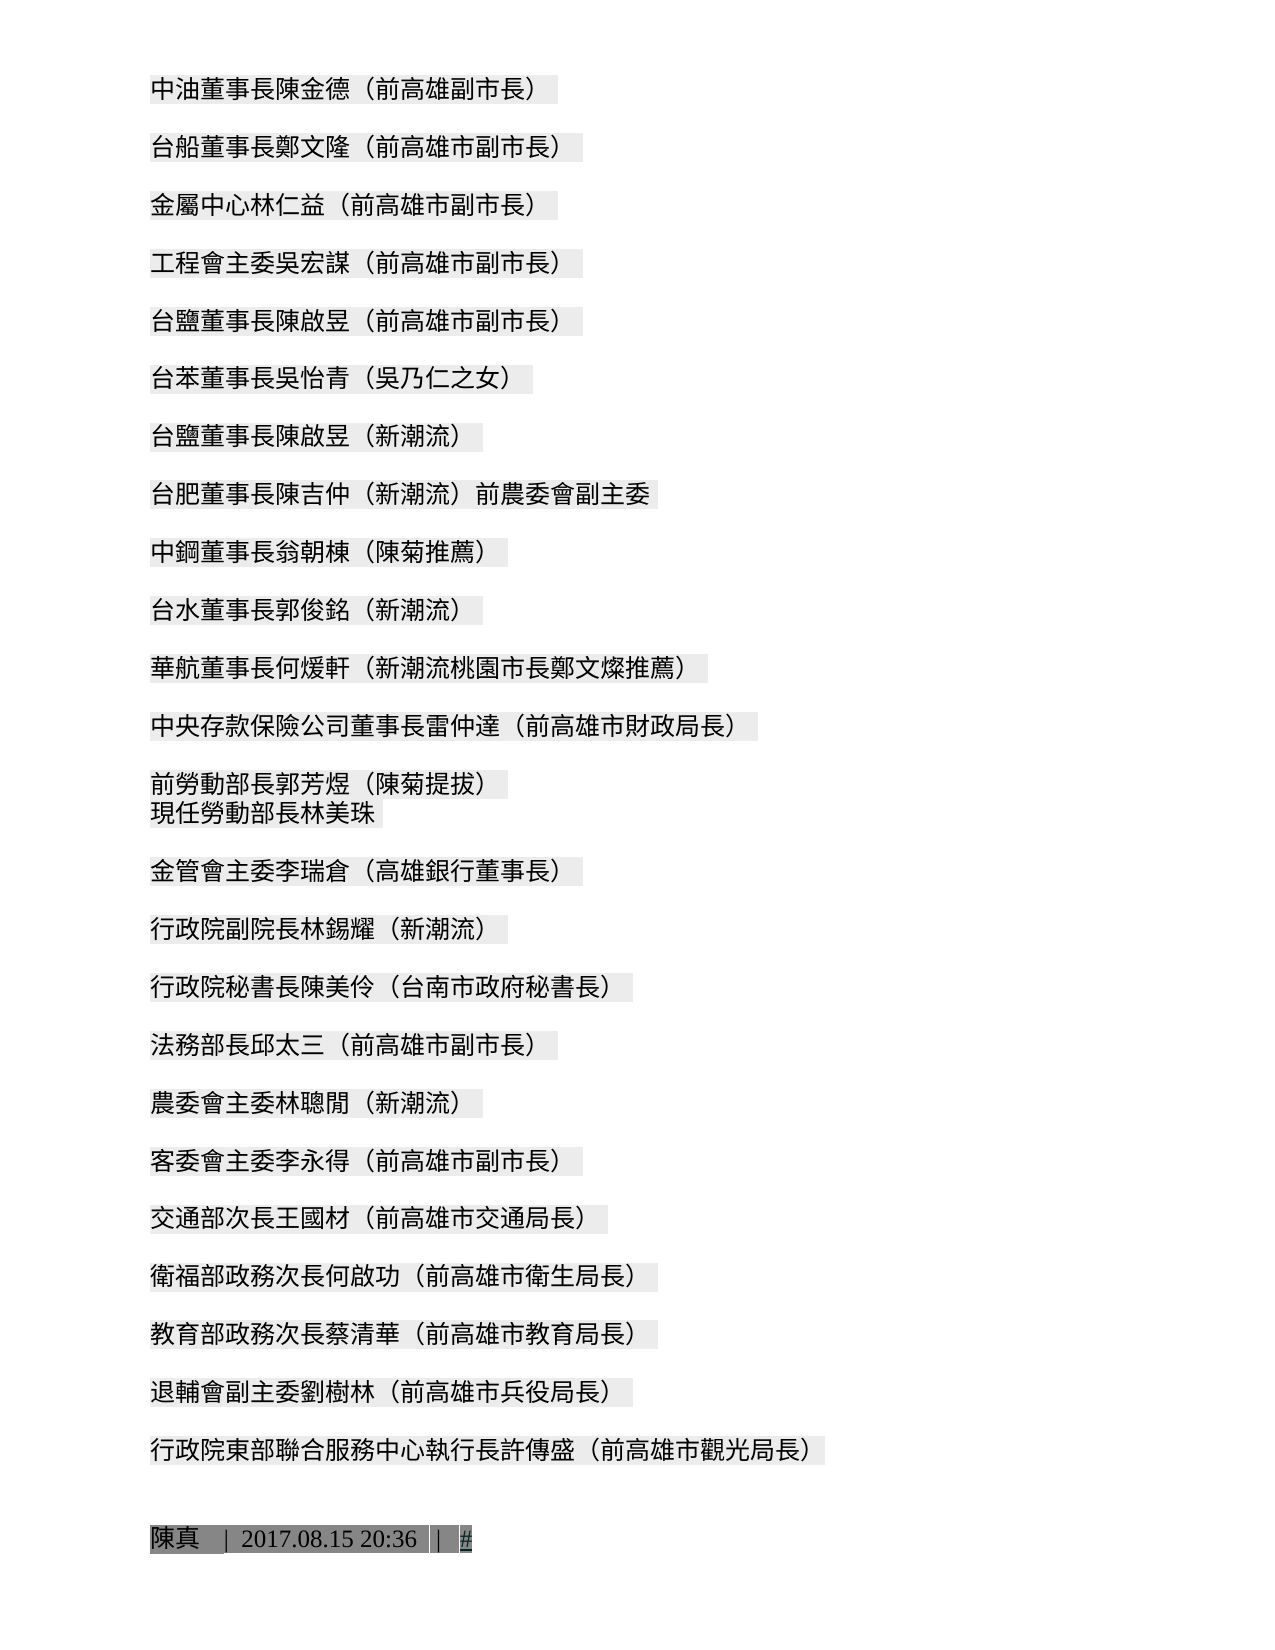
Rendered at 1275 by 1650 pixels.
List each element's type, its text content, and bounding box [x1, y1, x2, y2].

text 陳真 | 2017.08.15 20:36 | # [150, 1524, 1125, 1554]
text 中油董事長陳金德（前高雄副市長） 台船董事長鄭文隆（前高雄市副市長） 金屬中心林仁益（前高雄市副市長） 工程會主委吳宏謀（前高雄市副市長） 台鹽董事長陳啟昱（前高雄市副市長） 台苯董事長吳怡青（吳乃仁之女） 台鹽董事長陳啟昱（新潮流） 台肥董事長陳吉仲（新潮流）前農委會副主委 中鋼董事長翁朝棟（陳菊推薦） 台水董事長郭俊銘（新潮流） 華航董事長何煖軒（新潮流桃園市長鄭文燦推薦） 中央存款保險公司董事長雷仲達（前高雄市財政局長） 前勞動部長郭芳煜（陳菊提拔） 現任勞動部長林美珠 金管會主委李瑞倉（高雄銀行董事長） 行政院副院長林錫耀（新潮流） 行政院秘書長陳美伶（台南市政府秘書長） 法務部長邱太三（前高雄市副市長） 農委會主委林聰閒（新潮流） 客委會主委李永得（前高雄市副市長） 交通部次長王國材（前高雄市交通局長） 衛福部政務次長何啟功（前高雄市衛生局長） 教育部政務次長蔡清華（前高雄市教育局長） 退輔會副主委劉樹林（前高雄市兵役局長） 行政院東部聯合服務中心執行長許傳盛（前高雄市觀光局長） [150, 75, 1125, 1465]
